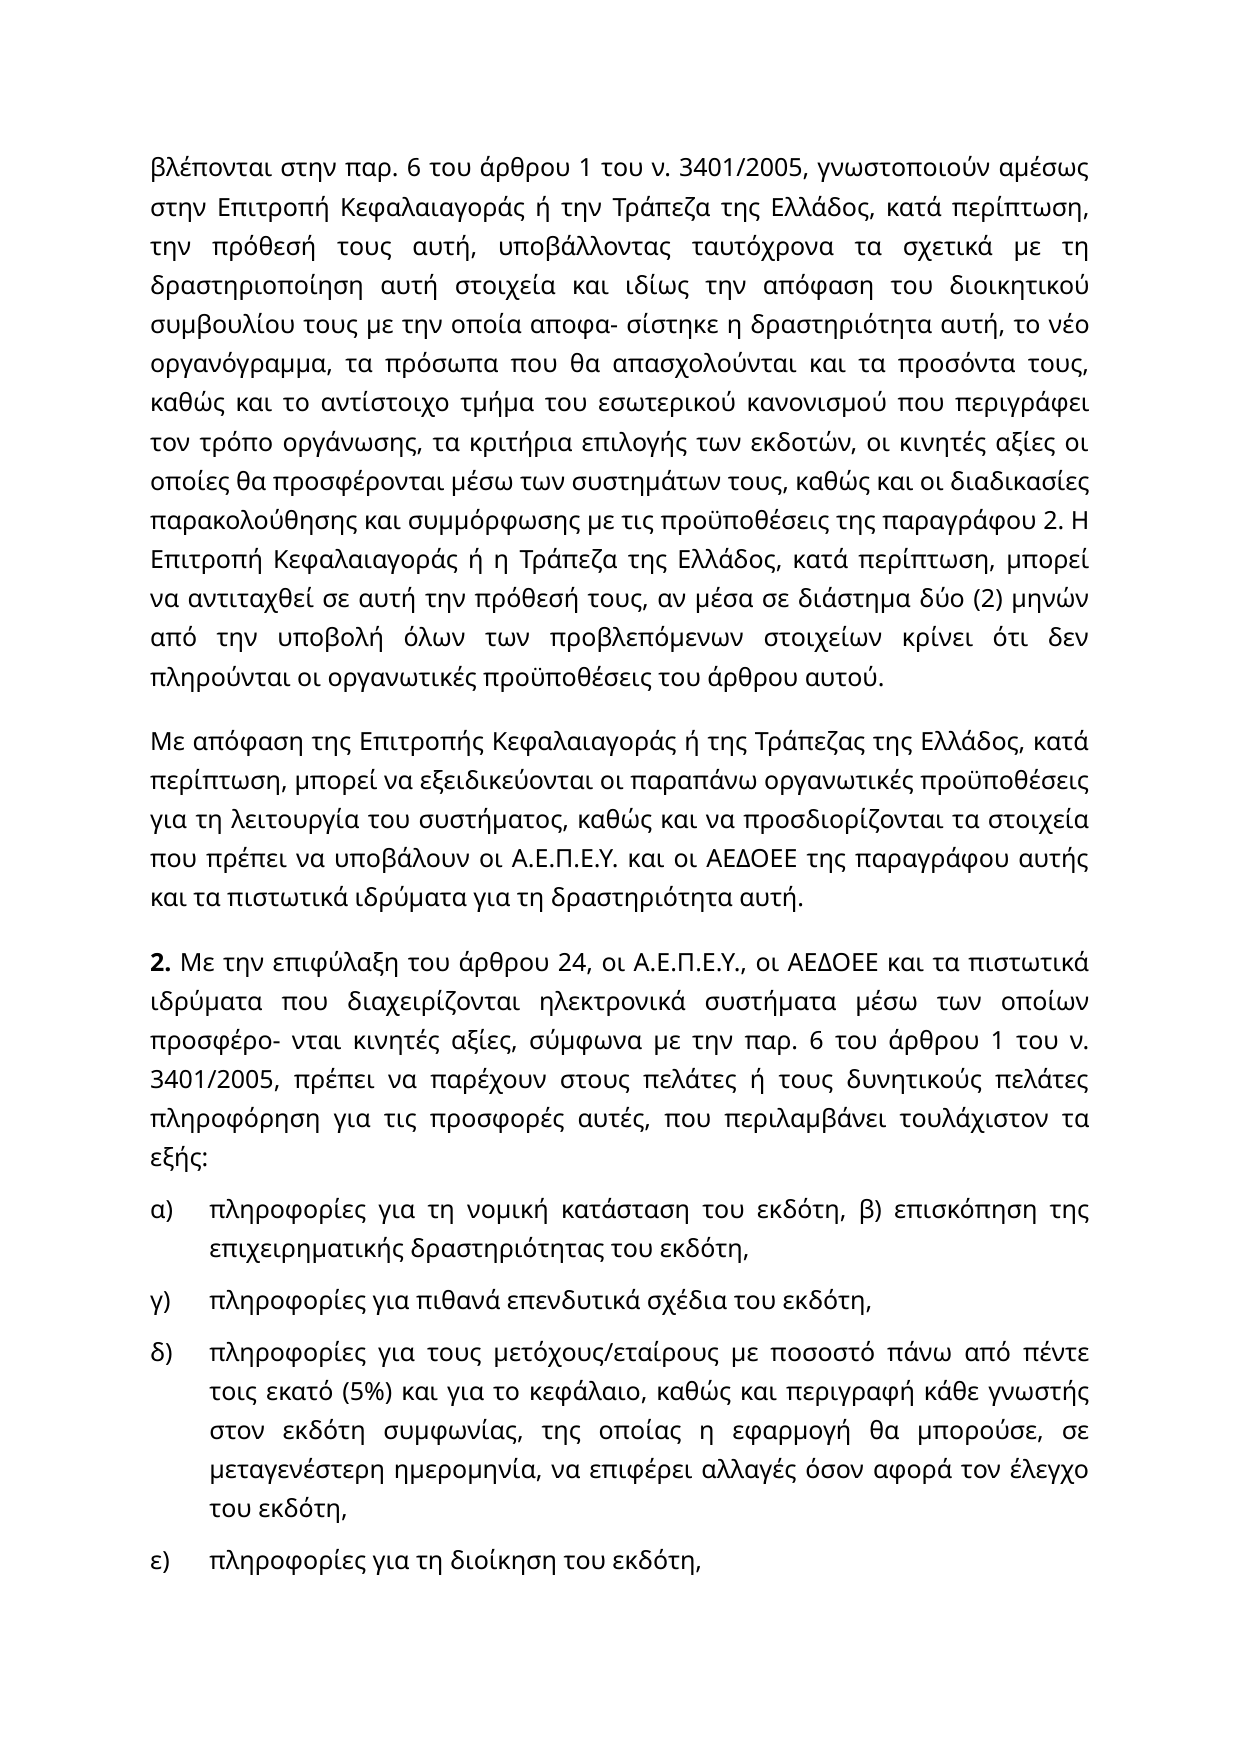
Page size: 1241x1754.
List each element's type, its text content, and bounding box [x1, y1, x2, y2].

list α) πληροφορίες για τη νομική κατάσταση του εκδότη, β) επισκόπηση της επιχειρηματικής δραστηριότητας του εκδότη, [150, 1192, 1090, 1265]
list ε) πληροφορίες για τη διοίκηση του εκδότη, [150, 1542, 1090, 1577]
text 2. Με την επιφύλαξη του άρθρου 24, οι Α.Ε.Π.Ε.Υ., οι ΑΕΔΟΕΕ και τα πιστωτικά ιδρύματα που διαχειρίζονται ηλεκτρονικά συστήματα μέσω των οποίων προσφέρο- νται κινητές αξίες, σύμφωνα με την παρ. 6 του άρθρου 1 του ν. 3401/2005, πρέπει να παρέχουν στους πελάτες ή τους δυνητικούς πελάτες πληροφόρηση για τις προσφορές αυτές, που περιλαμβάνει τουλάχιστον τα εξής: [150, 944, 1090, 1174]
text Με απόφαση της Επιτροπής Κεφαλαιαγοράς ή της Τράπεζας της Ελλάδος, κατά περίπτωση, μπορεί να εξειδικεύονται οι παραπάνω οργανωτικές προϋποθέσεις για τη λειτουργία του συστήματος, καθώς και να προσδιορίζονται τα στοιχεία που πρέπει να υποβάλουν οι Α.Ε.Π.Ε.Υ. και οι ΑΕΔΟΕΕ της παραγράφου αυτής και τα πιστωτικά ιδρύματα για τη δραστηριότητα αυτή. [150, 723, 1090, 914]
list δ) πληροφορίες για τους μετόχους/εταίρους με ποσοστό πάνω από πέντε τοις εκατό (5%) και για το κεφάλαιο, καθώς και περιγραφή κάθε γνωστής στον εκδότη συμφωνίας, της οποίας η εφαρμογή θα μπορούσε, σε μεταγενέστερη ημερομηνία, να επιφέρει αλλαγές όσον αφορά τον έλεγχο του εκδότη, [150, 1334, 1090, 1525]
text βλέπονται στην παρ. 6 του άρθρου 1 του ν. 3401/2005, γνωστοποιούν αμέσως στην Επιτροπή Κεφαλαιαγοράς ή την Τράπεζα της Ελλάδος, κατά περίπτωση, την πρόθεσή τους αυτή, υποβάλλοντας ταυτόχρονα τα σχετικά με τη δραστηριοποίηση αυτή στοιχεία και ιδίως την απόφαση του διοικητικού συμβουλίου τους με την οποία αποφα- σίστηκε η δραστηριότητα αυτή, το νέο οργανόγραμμα, τα πρόσωπα που θα απασχολούνται και τα προσόντα τους, καθώς και το αντίστοιχο τμήμα του εσωτερικού κανονισμού που περιγράφει τον τρόπο οργάνωσης, τα κριτήρια επιλογής των εκδοτών, οι κινητές αξίες οι οποίες θα προσφέρονται μέσω των συστημάτων τους, καθώς και οι διαδικασίες παρακολούθησης και συμμόρφωσης με τις προϋποθέσεις της παραγράφου 2. Η Επιτροπή Κεφαλαιαγοράς ή η Τράπεζα της Ελλάδος, κατά περίπτωση, μπορεί να αντιταχθεί σε αυτή την πρόθεσή τους, αν μέσα σε διάστημα δύο (2) μηνών από την υποβολή όλων των προβλεπόμενων στοιχείων κρίνει ότι δεν πληρούνται οι οργανωτικές προϋποθέσεις του άρθρου αυτού. [150, 150, 1090, 693]
list γ) πληροφορίες για πιθανά επενδυτικά σχέδια του εκδότη, [150, 1282, 1090, 1317]
